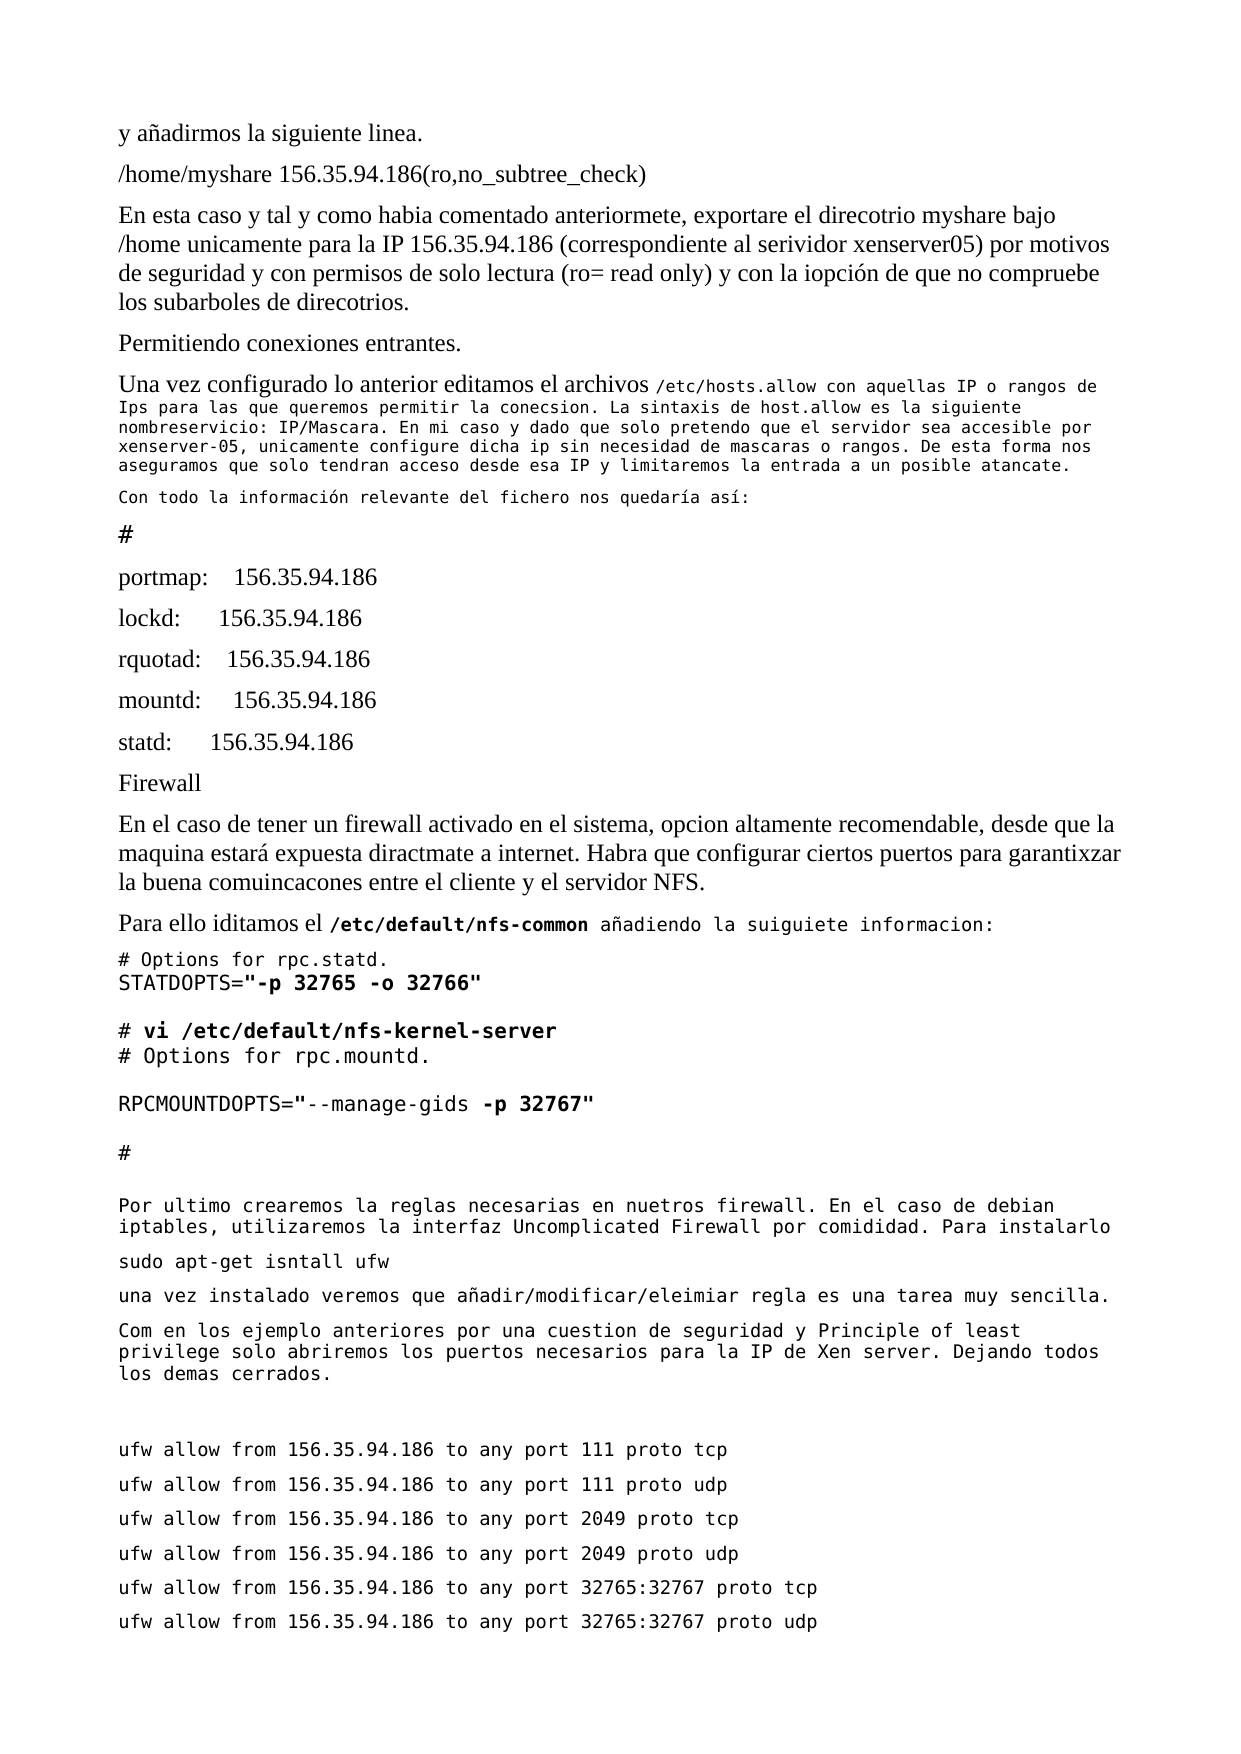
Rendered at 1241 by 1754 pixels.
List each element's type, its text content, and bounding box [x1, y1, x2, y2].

text rquotad: 156.35.94.186 [118, 644, 1122, 673]
text ufw allow from 156.35.94.186 to any port 32765:32767 proto tcp [118, 1577, 1122, 1599]
text ufw allow from 156.35.94.186 to any port 111 proto udp [118, 1474, 1122, 1496]
text una vez instalado veremos que añadir/modificar/eleimiar regla es una tarea muy sencilla. [118, 1285, 1122, 1307]
text Permitiendo conexiones entrantes. [118, 328, 1122, 357]
text ufw allow from 156.35.94.186 to any port 111 proto tcp [118, 1439, 1122, 1461]
text # [118, 1141, 1122, 1165]
text RPCMOUNTDOPTS="--manage-gids -p 32767" [118, 1092, 1122, 1117]
text statd: 156.35.94.186 [118, 727, 1122, 755]
text Firewall [118, 768, 1122, 797]
text Com en los ejemplo anteriores por una cuestion de seguridad y Principle of least privilege solo abriremos los puertos necesarios para la IP de Xen server. Dejando todos los demas cerrados. [118, 1320, 1122, 1385]
text Por ultimo crearemos la reglas necesarias en nuetros firewall. En el caso de debian iptables, utilizaremos la interfaz Uncomplicated Firewall por comididad. Para instalarlo [118, 1195, 1122, 1238]
text y añadirmos la siguiente linea. [118, 118, 1122, 147]
text # Options for rpc.mountd. [118, 1044, 1122, 1068]
text En el caso de tener un firewall activado en el sistema, opcion altamente recomendable, desde que la maquina estará expuesta diractmate a internet. Habra que configurar ciertos puertos para garantixzar la buena comuincacones entre el cliente y el servidor NFS. [118, 809, 1122, 895]
text En esta caso y tal y como habia comentado anteriormete, exportare el direcotrio myshare bajo /home unicamente para la IP 156.35.94.186 (correspondiente al serividor xenserver05) por motivos de seguridad y con permisos de solo lectura (ro= read only) y con la iopción de que no compruebe los subarboles de direcotrios. [118, 201, 1122, 316]
text ufw allow from 156.35.94.186 to any port 32765:32767 proto udp [118, 1611, 1122, 1633]
text lockd: 156.35.94.186 [118, 603, 1122, 632]
text STATDOPTS="-p 32765 -o 32766" [118, 971, 1122, 995]
text sudo apt-get isntall ufw [118, 1251, 1122, 1273]
text ufw allow from 156.35.94.186 to any port 2049 proto udp [118, 1543, 1122, 1564]
text /home/myshare 156.35.94.186(ro,no_subtree_check) [118, 159, 1122, 188]
text Una vez configurado lo anterior editamos el archivos /etc/hosts.allow con aquellas IP o rangos de Ips para las que queremos permitir la conecsion. La sintaxis de host.allow es la siguiente nombreservicio: IP/Mascara. En mi caso y dado que solo pretendo que el servidor sea accesible por xenserver-05, unicamente configure dicha ip sin necesidad de mascaras o rangos. De esta forma nos aseguramos que solo tendran acceso desde esa IP y limitaremos la entrada a un posible atancate. [118, 369, 1122, 476]
text portmap: 156.35.94.186 [118, 562, 1122, 590]
text # Options for rpc.statd. [118, 949, 1122, 971]
text mountd: 156.35.94.186 [118, 685, 1122, 714]
text # vi /etc/default/nfs-kernel-server [118, 1019, 1122, 1044]
text # [118, 520, 1122, 549]
text Con todo la información relevante del fichero nos quedaría así: [118, 488, 1122, 507]
text Para ello iditamos el /etc/default/nfs-common añadiendo la suiguiete informacion: [118, 908, 1122, 937]
text ufw allow from 156.35.94.186 to any port 2049 proto tcp [118, 1508, 1122, 1530]
